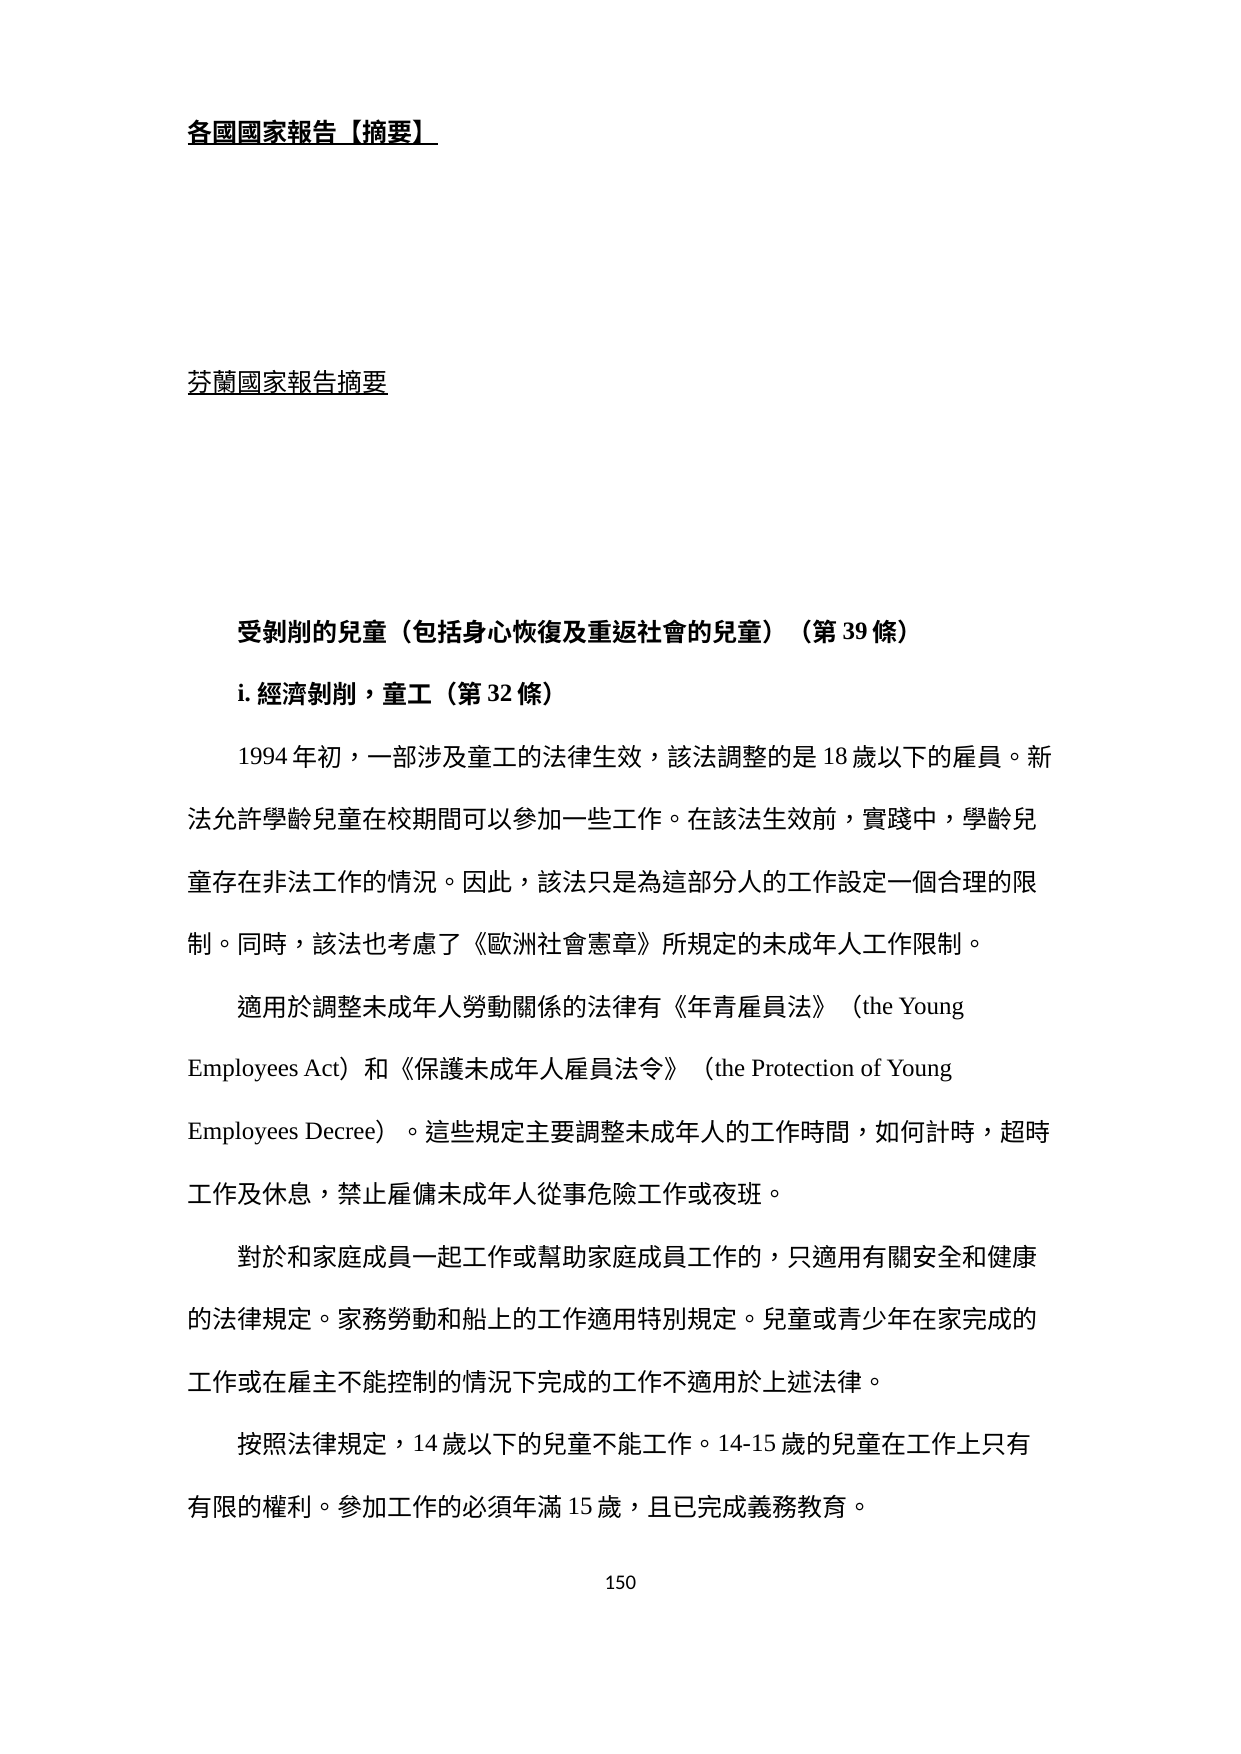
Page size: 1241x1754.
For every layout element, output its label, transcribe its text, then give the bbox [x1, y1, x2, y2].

text 各國國家報告【摘要】 [187, 89, 1050, 151]
text 適用於調整未成年人勞動關係的法律有《年青雇員法》（the Young Employees Act）和《保護未成年人雇員法令》（the Protection of Young Employees Decree）。這些規定主要調整未成年人的工作時間，如何計時，超時工作及休息，禁止雇傭未成年人從事危險工作或夜班。 [187, 964, 1053, 1214]
text 對於和家庭成員一起工作或幫助家庭成員工作的，只適用有關安全和健康的法律規定。家務勞動和船上的工作適用特別規定。兒童或青少年在家完成的工作或在雇主不能控制的情況下完成的工作不適用於上述法律。 [187, 1214, 1053, 1401]
text 按照法律規定，14歲以下的兒童不能工作。14-15歲的兒童在工作上只有有限的權利。參加工作的必須年滿15歲，且已完成義務教育。 [187, 1401, 1053, 1526]
text 芬蘭國家報告摘要 [187, 339, 1050, 401]
text 受剝削的兒童（包括身心恢復及重返社會的兒童）（第39條） [187, 589, 1053, 651]
text 1994年初，一部涉及童工的法律生效，該法調整的是18歲以下的雇員。新法允許學齡兒童在校期間可以參加一些工作。在該法生效前，實踐中，學齡兒童存在非法工作的情況。因此，該法只是為這部分人的工作設定一個合理的限制。同時，該法也考慮了《歐洲社會憲章》所規定的未成年人工作限制。 [187, 714, 1053, 964]
text i. 經濟剝削，童工（第32條） [187, 651, 1053, 714]
